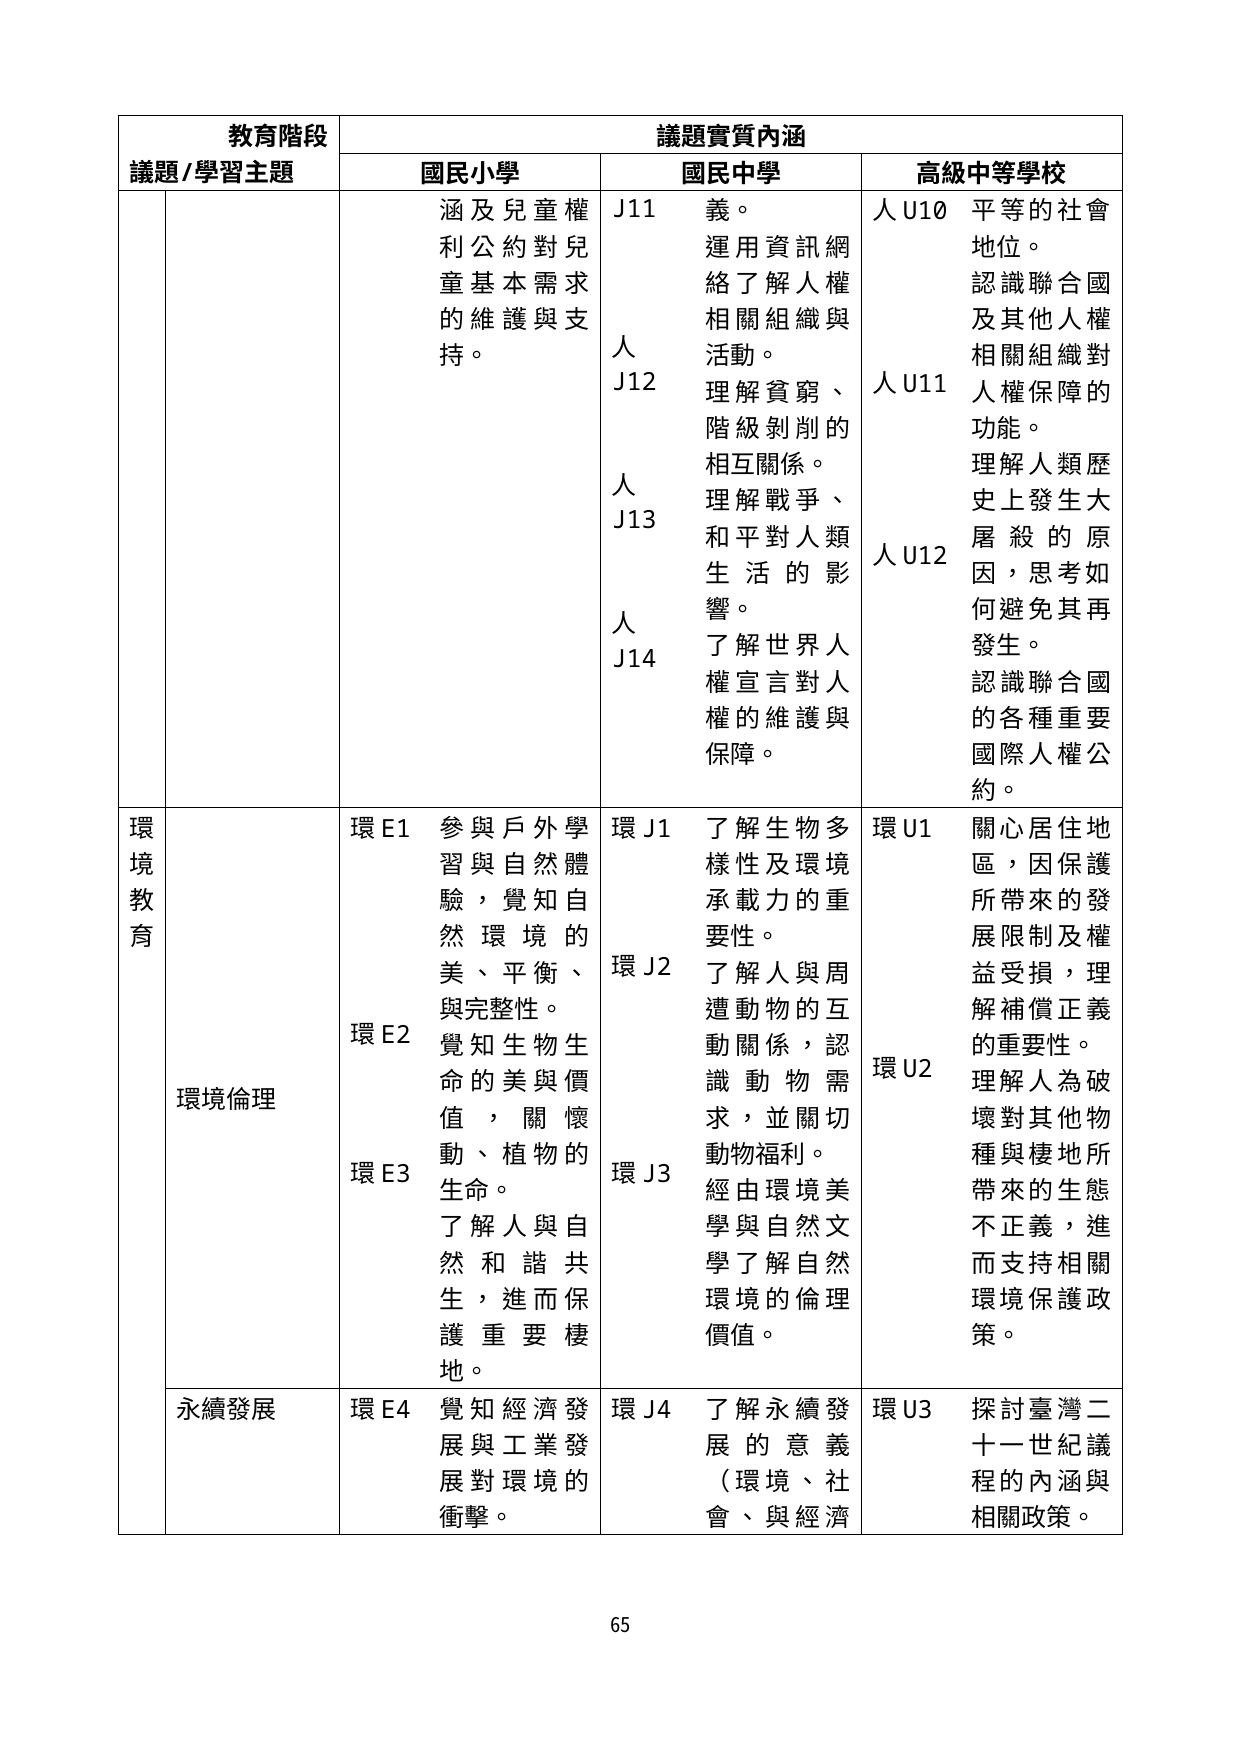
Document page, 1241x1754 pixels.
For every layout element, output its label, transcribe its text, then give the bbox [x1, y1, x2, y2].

table_cell [166, 191, 339, 807]
table_cell 國民中學 [601, 154, 861, 190]
table_cell 環U1 環U2 [862, 808, 960, 1388]
table_cell 了解永續發展的意義（環境、社會、與經濟 [694, 1389, 861, 1534]
table_cell 環E4 [340, 1389, 428, 1534]
table_cell 覺知經濟發展與工業發展對環境的衝擊。 [428, 1389, 600, 1534]
table_cell 環J1 環J2 環J3 [601, 808, 694, 1388]
table_cell 涵及兒童權利公約對兒童基本需求的維護與支持。 [428, 191, 600, 807]
table_cell 關心居住地區，因保護所帶來的發展限制及權益受損，理解補償正義的重要性。 理解人為破壞對其他物種與棲地所帶來的生態不正義，進而支持相關環境保護政策。 [960, 808, 1122, 1388]
table_cell 義。 運用資訊網絡了解人權相關組織與活動。 理解貧窮、階級剝削的相互關係。 理解戰爭、和平對人類生活的影響。 了解世界人權宣言對人權的維護與保障。 [694, 191, 861, 807]
table_cell 平等的社會地位。 認識聯合國及其他人權相關組織對人權保障的功能。 理解人類歷史上發生大屠殺的原因，思考如何避免其再發生。 認識聯合國的各種重要國際人權公約。 [960, 191, 1122, 807]
table_cell 高級中等學校 [862, 154, 1122, 190]
table_cell [119, 191, 165, 807]
table_cell [340, 191, 428, 807]
table_cell 人U10 人U11 人U12 [862, 191, 960, 807]
table_header 教育階段 議題/學習主題 [119, 116, 339, 190]
table_cell 環U3 [862, 1389, 960, 1534]
table_cell 國民小學 [340, 154, 600, 190]
table_cell J11 人J12 人J13 人J14 [601, 191, 694, 807]
table_header 議題實質內涵 [340, 116, 1122, 152]
table_cell 環J4 [601, 1389, 694, 1534]
table_cell 了解生物多樣性及環境承載力的重要性。 了解人與周遭動物的互動關係，認識動物需求，並關切動物福利。 經由環境美學與自然文學了解自然環境的倫理價值。 [694, 808, 861, 1388]
table_cell 探討臺灣二十一世紀議程的內涵與相關政策。 [960, 1389, 1122, 1534]
table_cell 環境教育 [119, 808, 165, 1534]
table_cell 環境倫理 [166, 808, 339, 1388]
table_cell 參與戶外學習與自然體驗，覺知自然環境的美、平衡、與完整性。 覺知生物生命的美與價值，關懷動、植物的生命。 了解人與自然和諧共生，進而保護重要棲地。 [428, 808, 600, 1388]
table_cell 環E1 環E2 環E3 [340, 808, 428, 1388]
table_cell 永續發展 [166, 1389, 339, 1534]
